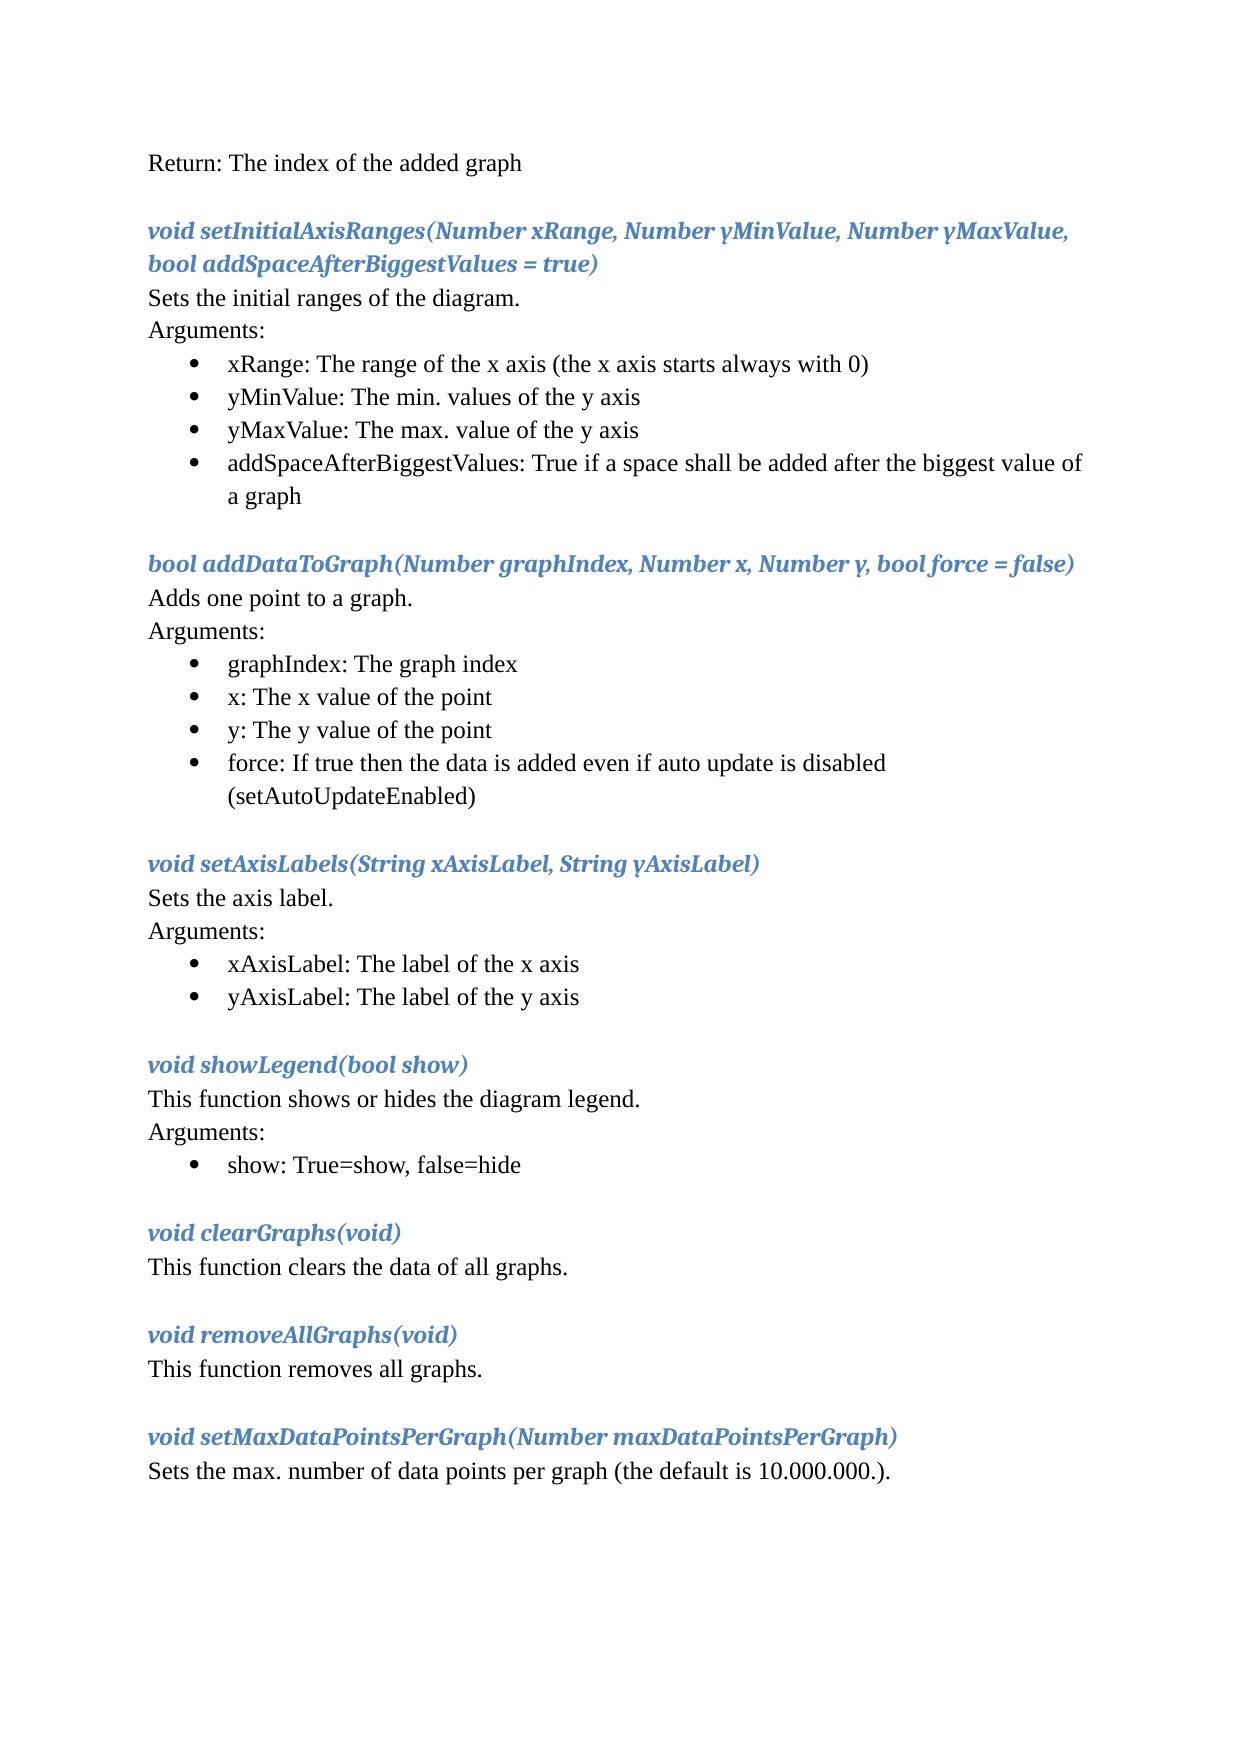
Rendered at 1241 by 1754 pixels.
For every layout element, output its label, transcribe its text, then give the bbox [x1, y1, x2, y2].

text Arguments: [148, 1117, 1093, 1146]
text This function clears the data of all graphs. [148, 1252, 1093, 1281]
subtitle void setMaxDataPointsPerGraph(Number maxDataPointsPerGraph) [148, 1423, 1093, 1452]
text This function removes all graphs. [148, 1354, 1093, 1383]
list xRange: The range of the x axis (the x axis starts always with 0) [190, 349, 1093, 377]
subtitle void showLegend(bool show) [148, 1051, 1093, 1079]
subtitle bool addDataToGraph(Number graphIndex, Number x, Number y, bool force = false) [148, 550, 1093, 578]
list xAxisLabel: The label of the x axis [190, 949, 1093, 978]
text Arguments: [148, 916, 1093, 944]
subtitle void setInitialAxisRanges(Number xRange, Number yMinValue, Number yMaxValue, bool addSpaceAfterBiggestValues = true) [148, 217, 1093, 278]
text Return: The index of the added graph [148, 148, 1093, 176]
list y: The y value of the point [190, 715, 1093, 743]
text Adds one point to a graph. [148, 583, 1093, 611]
text Arguments: [148, 316, 1093, 344]
list x: The x value of the point [190, 682, 1093, 711]
text Sets the axis label. [148, 883, 1093, 912]
list show: True=show, false=hide [190, 1150, 1093, 1179]
list yMinValue: The min. values of the y axis [190, 382, 1093, 410]
subtitle void removeAllGraphs(void) [148, 1321, 1093, 1349]
text Arguments: [148, 616, 1093, 644]
list force: If true then the data is added even if auto update is disabled (setAutoUpdateEnabled) [190, 748, 1093, 809]
list addSpaceAfterBiggestValues: True if a space shall be added after the biggest value of a graph [190, 448, 1093, 509]
list yAxisLabel: The label of the y axis [190, 982, 1093, 1011]
text This function shows or hides the diagram legend. [148, 1084, 1093, 1113]
subtitle void setAxisLabels(String xAxisLabel, String yAxisLabel) [148, 850, 1093, 878]
list yMaxValue: The max. value of the y axis [190, 415, 1093, 443]
text Sets the initial ranges of the diagram. [148, 283, 1093, 311]
text Sets the max. number of data points per graph (the default is 10.000.000.). [148, 1456, 1093, 1484]
list graphIndex: The graph index [190, 649, 1093, 677]
subtitle void clearGraphs(void) [148, 1219, 1093, 1248]
